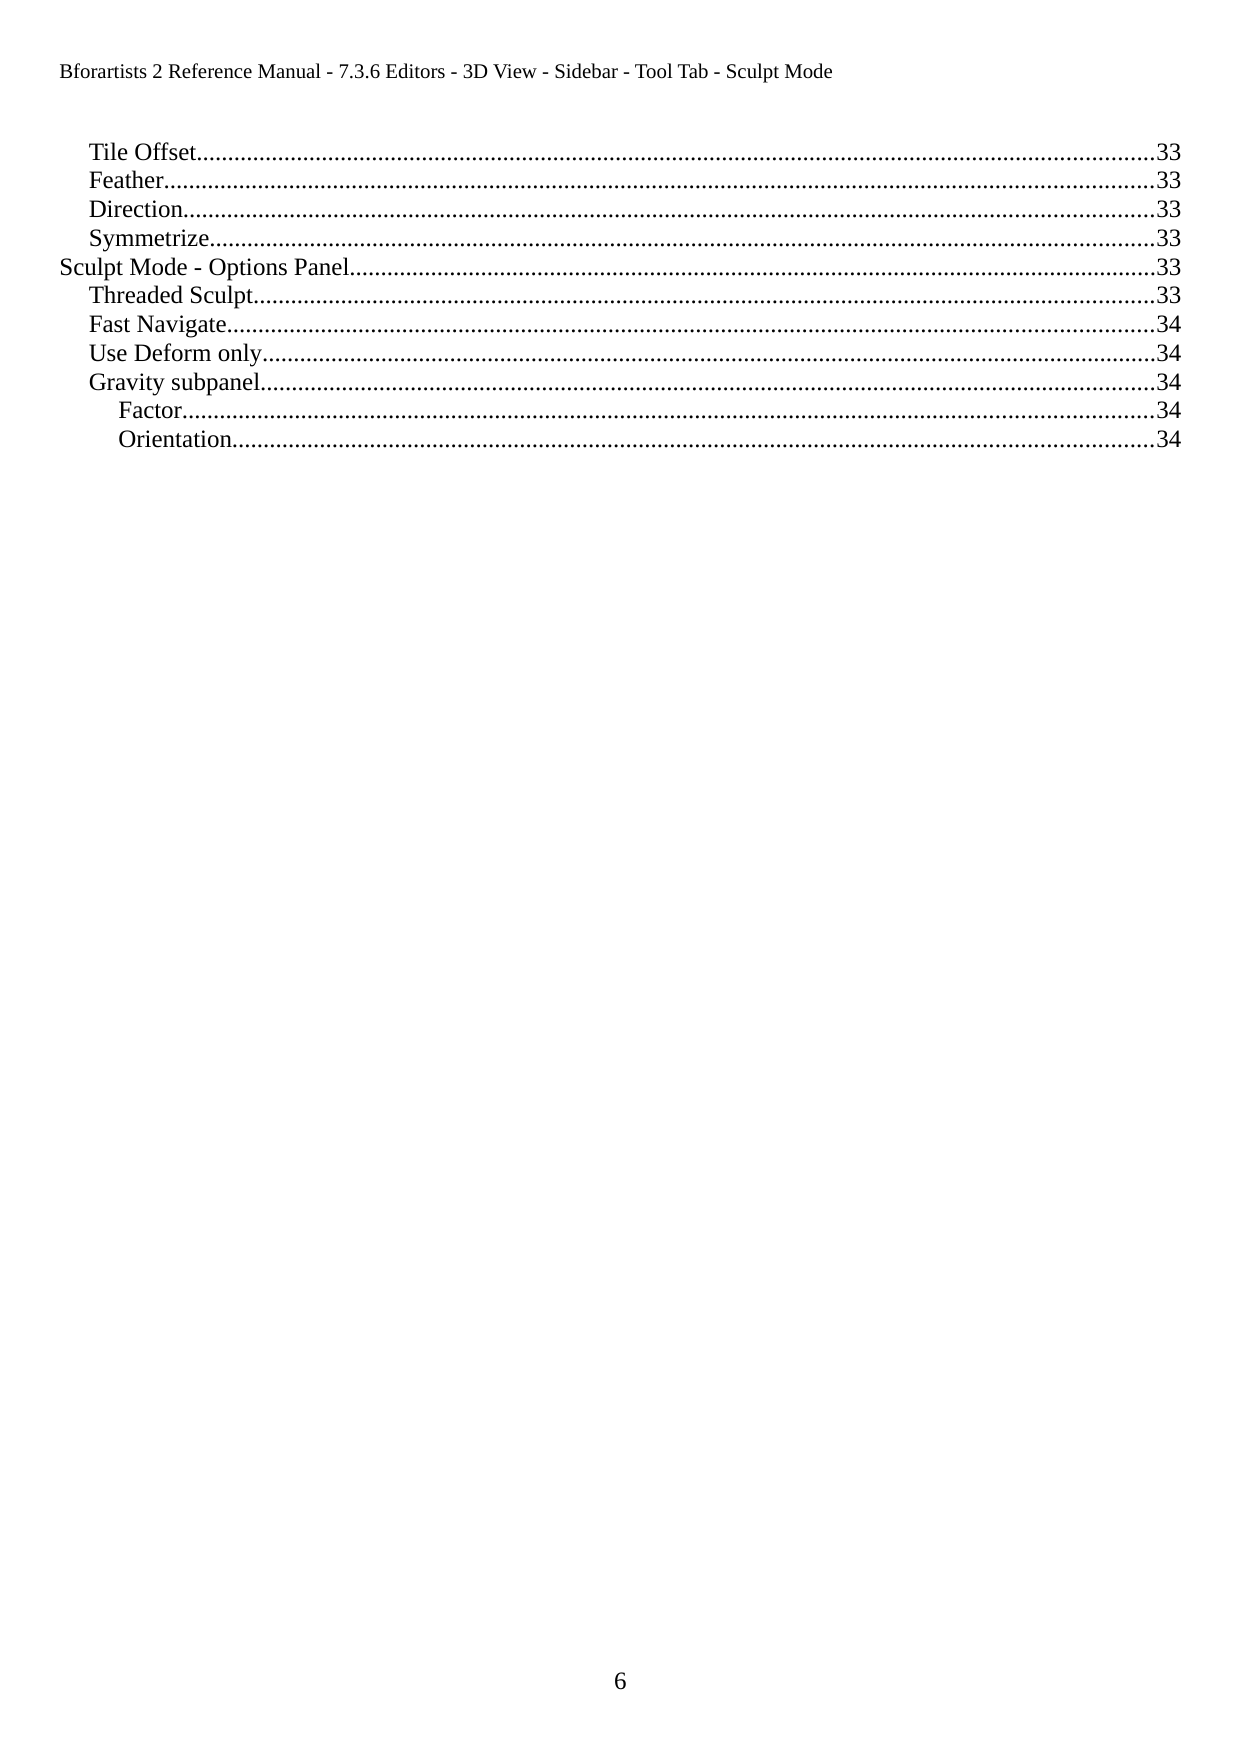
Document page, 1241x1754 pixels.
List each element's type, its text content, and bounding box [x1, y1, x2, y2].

text Orientation 34 [118, 424, 1181, 453]
text Fast Navigate 34 [88, 309, 1181, 338]
text Feather 33 [88, 165, 1181, 194]
text Sculpt Mode - Options Panel 33 [59, 252, 1181, 280]
text Threaded Sculpt 33 [88, 280, 1181, 309]
text Factor 34 [118, 395, 1181, 424]
text Use Deform only 34 [88, 338, 1181, 367]
text Direction 33 [88, 194, 1181, 223]
text Symmetrize 33 [88, 223, 1181, 252]
text Gravity subpanel 34 [88, 367, 1181, 395]
text Tile Offset 33 [88, 137, 1181, 165]
